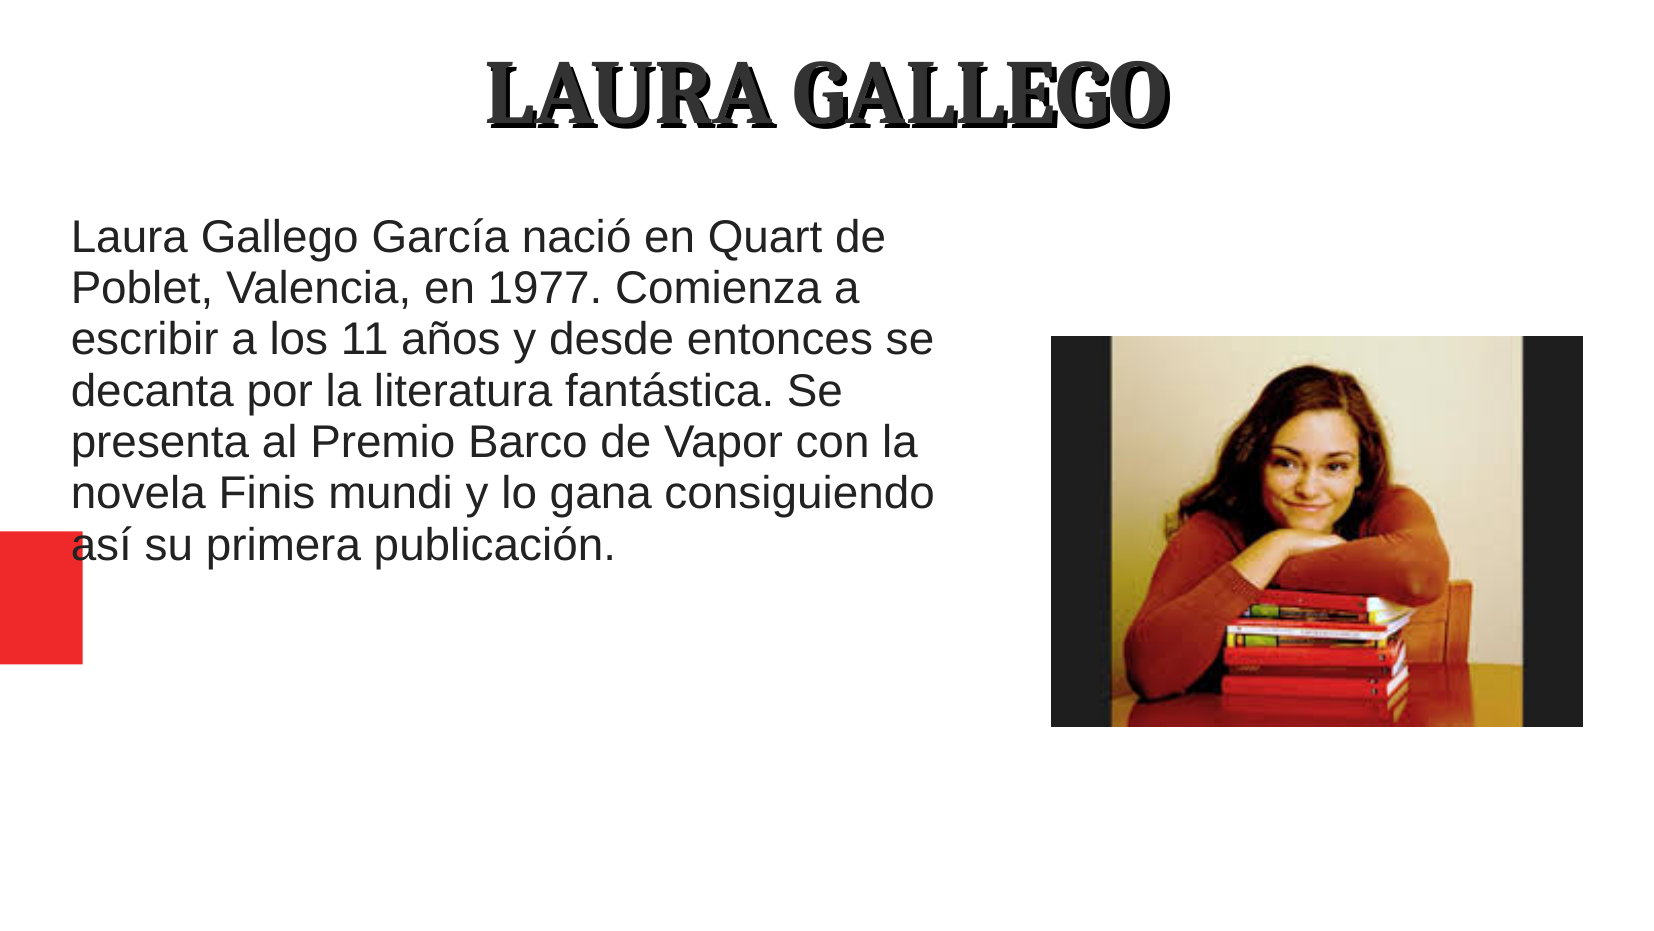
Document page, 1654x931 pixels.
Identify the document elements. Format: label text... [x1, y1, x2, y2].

title LAURA GALLEGO [59, 23, 1548, 165]
list Laura Gallego García nació en Quart de Poblet, Valencia, en 1977. Comienza a escribir a los 11 años y desde entonces se decanta por la literatura fantástica. Se presenta al Premio Barco de Vapor con la novela Finis mundi y lo gana consiguiendo así su primera publicación. [70, 211, 993, 751]
picture [1051, 336, 1583, 727]
